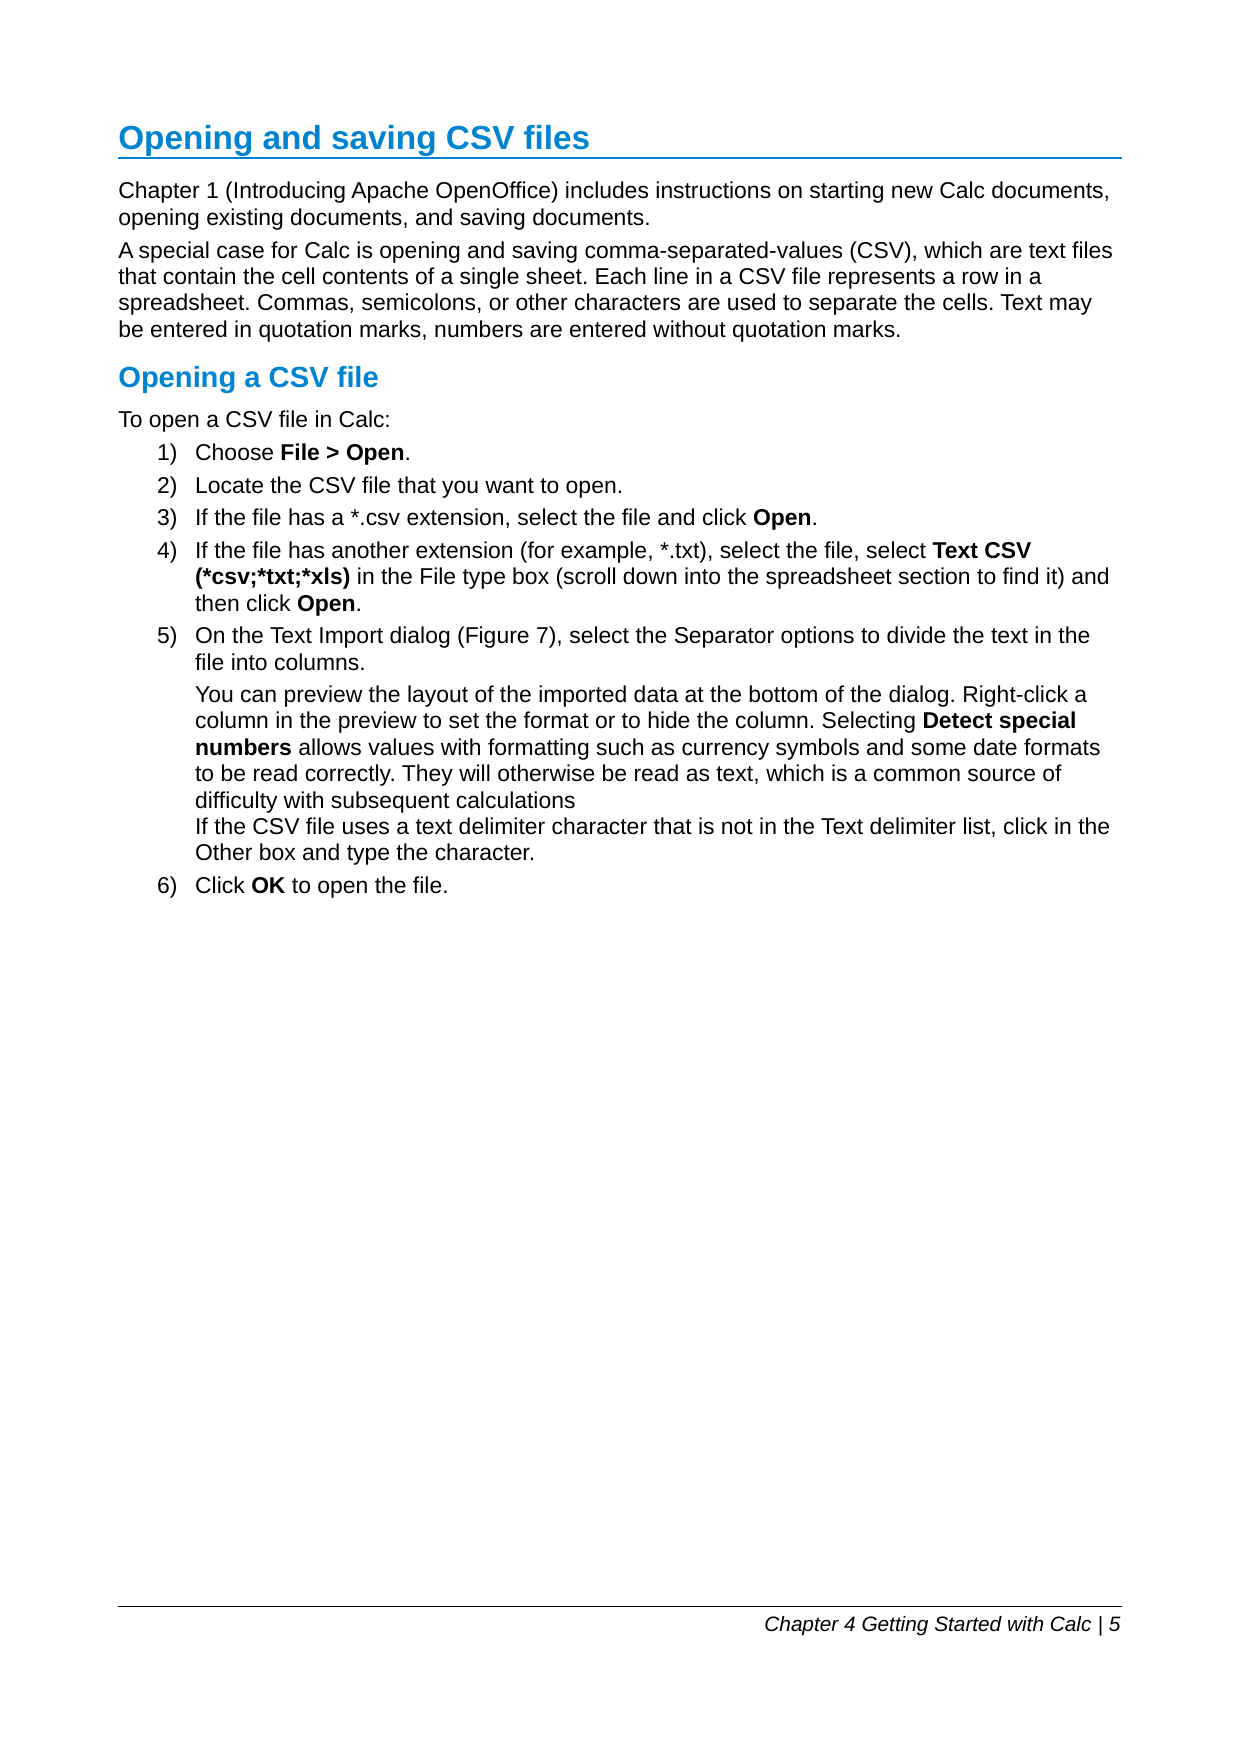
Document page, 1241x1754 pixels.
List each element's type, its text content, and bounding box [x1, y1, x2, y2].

list If the file has a *.csv extension, select the file and click Open. [177, 504, 1122, 531]
subtitle Opening and saving CSV files [118, 118, 1122, 157]
list If the file has another extension (for example, *.txt), select the file, select Text CSV (*csv;*txt;*xls) in the File type box (scroll down into the spreadsheet section to find it) and then click Open. [177, 537, 1122, 616]
list Click OK to open the file. [177, 872, 1122, 898]
list Choose File > Open. [177, 439, 1122, 465]
list You can preview the layout of the imported data at the bottom of the dialog. Right-click a column in the preview to set the format or to hide the column. Selecting Detect special numbers allows values with formatting such as currency symbols and some date formats to be read correctly. They will otherwise be read as text, which is a common source of difficulty with subsequent calculations [177, 681, 1122, 813]
list Chapter 1 (Introducing Apache OpenOffice) includes instructions on starting new Calc documents, opening existing documents, and saving documents. [118, 177, 1122, 230]
list A special case for Calc is opening and saving comma-separated-values (CSV), which are text files that contain the cell contents of a single sheet. Each line in a CSV file represents a row in a spreadsheet. Commas, semicolons, or other characters are used to separate the cells. Text may be entered in quotation marks, numbers are entered without quotation marks. [118, 237, 1122, 342]
list On the Text Import dialog (Figure 7), select the Separator options to divide the text in the file into columns. [177, 622, 1122, 675]
subtitle Opening a CSV file [118, 360, 1122, 394]
list If the CSV file uses a text delimiter character that is not in the Text delimiter list, click in the Other box and type the character. [177, 813, 1122, 866]
list To open a CSV file in Calc: [118, 406, 1122, 433]
list Locate the CSV file that you want to open. [177, 472, 1122, 498]
